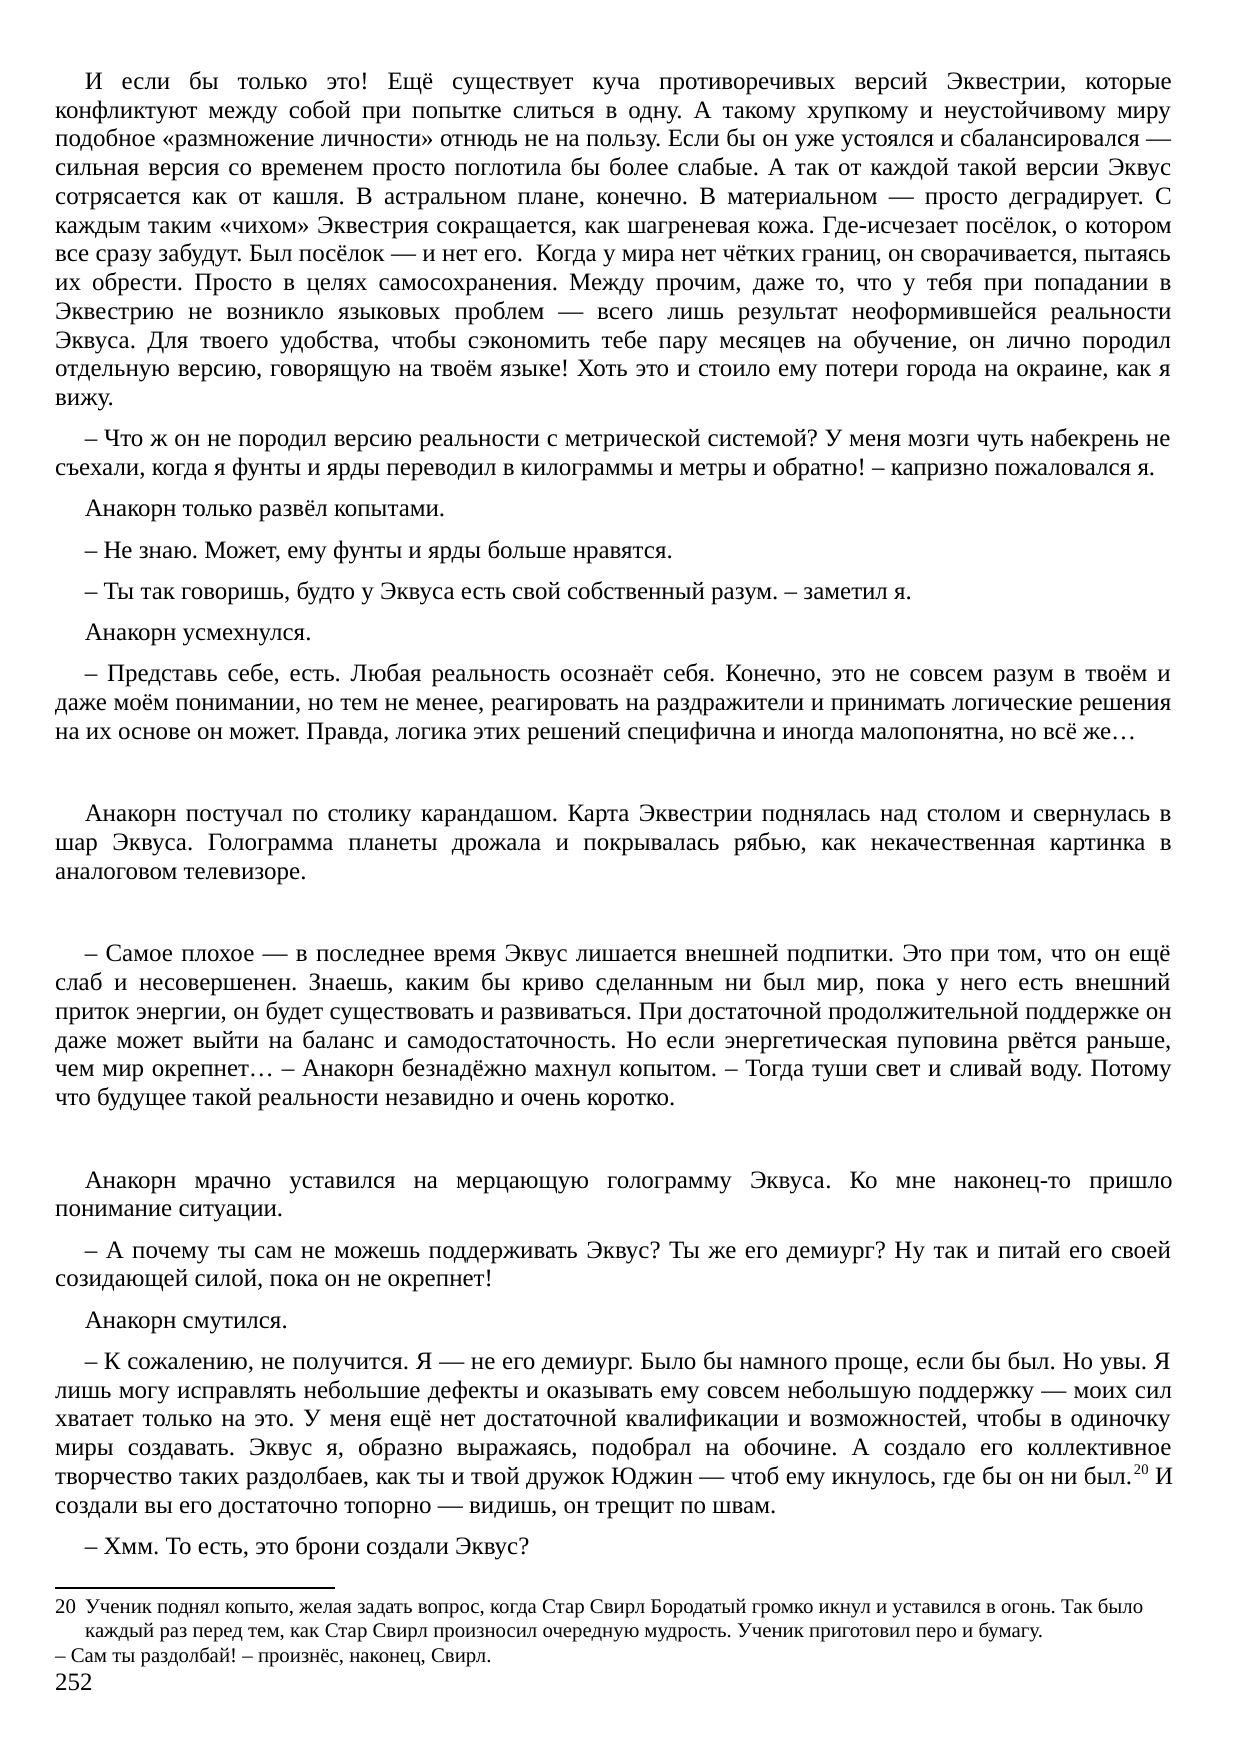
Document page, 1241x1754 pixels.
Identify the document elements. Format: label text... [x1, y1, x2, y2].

text Анакорн усмехнулся. [55, 617, 1173, 646]
text Ученик поднял копыто, желая задать вопрос, когда Стар Свирл Бородатый громко икнул и уставился в огонь. Так было каждый раз перед тем, как Стар Свирл произносил очередную мудрость. Ученик приготовил перо и бумагу. [55, 1594, 1173, 1642]
text – Что ж он не породил версию реальности с метрической системой? У меня мозги чуть набекрень не съехали, когда я фунты и ярды переводил в килограммы и метры и обратно! – капризно пожаловался я. [55, 423, 1173, 481]
text – Самое плохое — в последнее время Эквус лишается внешней подпитки. Это при том, что он ещё слаб и несовершенен. Знаешь, каким бы криво сделанным ни был мир, пока у него есть внешний приток энергии, он будет существовать и развиваться. При достаточной продолжительной поддержке он даже может выйти на баланс и самодостаточность. Но если энергетическая пуповина рвётся раньше, чем мир окрепнет… – Анакорн безнадёжно махнул копытом. – Тогда туши свет и сливай воду. Потому что будущее такой реальности незавидно и очень коротко. [55, 938, 1173, 1111]
text Анакорн постучал по столику карандашом. Карта Эквестрии поднялась над столом и свернулась в шар Эквуса. Голограмма планеты дрожала и покрывалась рябью, как некачественная картинка в аналоговом телевизоре. [55, 798, 1173, 885]
text – К сожалению, не получится. Я — не его демиург. Было бы намного проще, если бы был. Но увы. Я лишь могу исправлять небольшие дефекты и оказывать ему совсем небольшую поддержку — моих сил хватает только на это. У меня ещё нет достаточной квалификации и возможностей, чтобы в одиночку миры создавать. Эквус я, образно выражаясь, подобрал на обочине. А создало его коллективное творчество таких раздолбаев, как ты и твой дружок Юджин — чтоб ему икнулось, где бы он ни был. И создали вы его достаточно топорно — видишь, он трещит по швам. [55, 1346, 1173, 1518]
text – Представь себе, есть. Любая реальность осознаёт себя. Конечно, это не совсем разум в твоём и даже моём понимании, но тем не менее, реагировать на раздражители и принимать логические решения на их основе он может. Правда, логика этих решений специфична и иногда малопонятна, но всё же… [55, 658, 1173, 745]
text – Ты так говоришь, будто у Эквуса есть свой собственный разум. – заметил я. [55, 576, 1173, 605]
text – А почему ты сам не можешь поддерживать Эквус? Ты же его демиург? Ну так и питай его своей созидающей силой, пока он не окрепнет! [55, 1235, 1173, 1292]
text Анакорн мрачно уставился на мерцающую голограмму Эквуса. Ко мне наконец-то пришло понимание ситуации. [55, 1165, 1173, 1222]
text – Хмм. То есть, это брони создали Эквус? [55, 1531, 1173, 1560]
text – Не знаю. Может, ему фунты и ярды больше нравятся. [55, 535, 1173, 563]
text Анакорн только развёл копытами. [55, 493, 1173, 522]
text И если бы только это! Ещё существует куча противоречивых версий Эквестрии, которые конфликтуют между собой при попытке слиться в одну. А такому хрупкому и неустойчивому миру подобное «размножение личности» отнюдь не на пользу. Если бы он уже устоялся и сбалансировался — сильная версия со временем просто поглотила бы более слабые. А так от каждой такой версии Эквус сотрясается как от кашля. В астральном плане, конечно. В материальном — просто деградирует. С каждым таким «чихом» Эквестрия сокращается, как шагреневая кожа. Где-исчезает посёлок, о котором все сразу забудут. Был посёлок — и нет его. Когда у мира нет чётких границ, он сворачивается, пытаясь их обрести. Просто в целях самосохранения. Между прочим, даже то, что у тебя при попадании в Эквестрию не возникло языковых проблем — всего лишь результат неоформившейся реальности Эквуса. Для твоего удобства, чтобы сэкономить тебе пару месяцев на обучение, он лично породил отдельную версию, говорящую на твоём языке! Хоть это и стоило ему потери города на окраине, как я вижу. [55, 66, 1173, 411]
text Анакорн смутился. [55, 1305, 1173, 1333]
text – Сам ты раздолбай! – произнёс, наконец, Свирл. [55, 1642, 1173, 1667]
